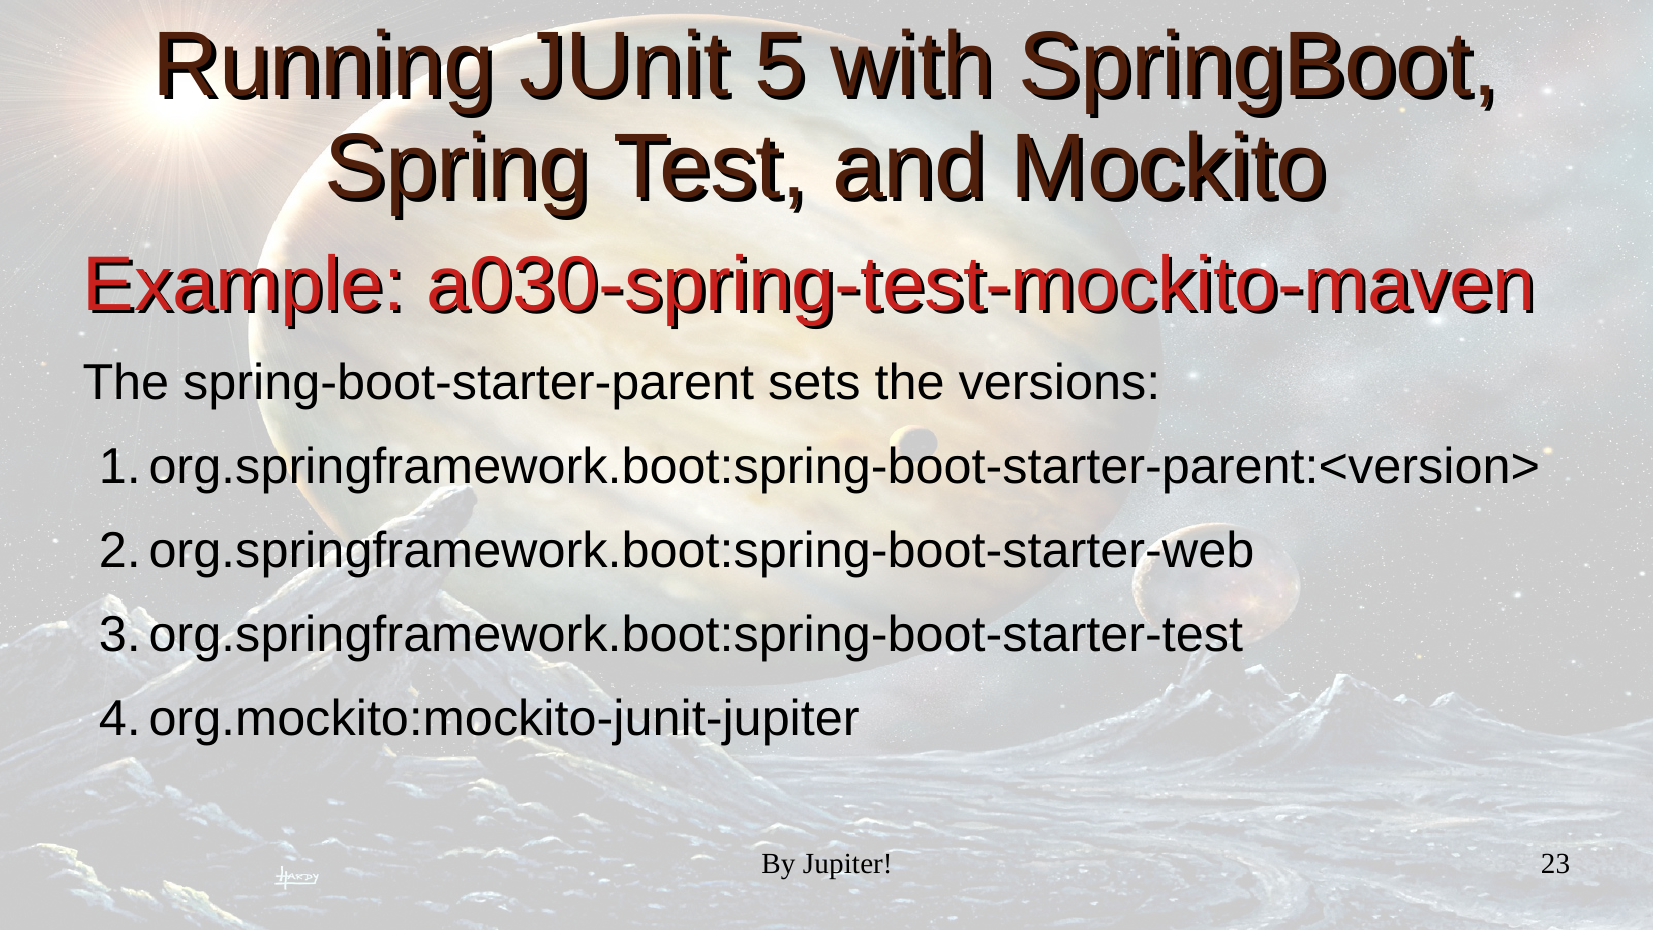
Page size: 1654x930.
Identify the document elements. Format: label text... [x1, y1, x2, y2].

title Running JUnit 5 with SpringBoot, Spring Test, and Mockito [82, 12, 1571, 218]
list Example: a030-spring-test-mockito-maven The spring-boot-starter-parent sets the versions: org.springframework.boot:spring-boot-starter-parent:<version> org.springframework.boot:spring-boot-starter-web org.springframework.boot:spring-boot-starter-test org.mockito:mockito-junit-jupiter [82, 239, 1571, 757]
